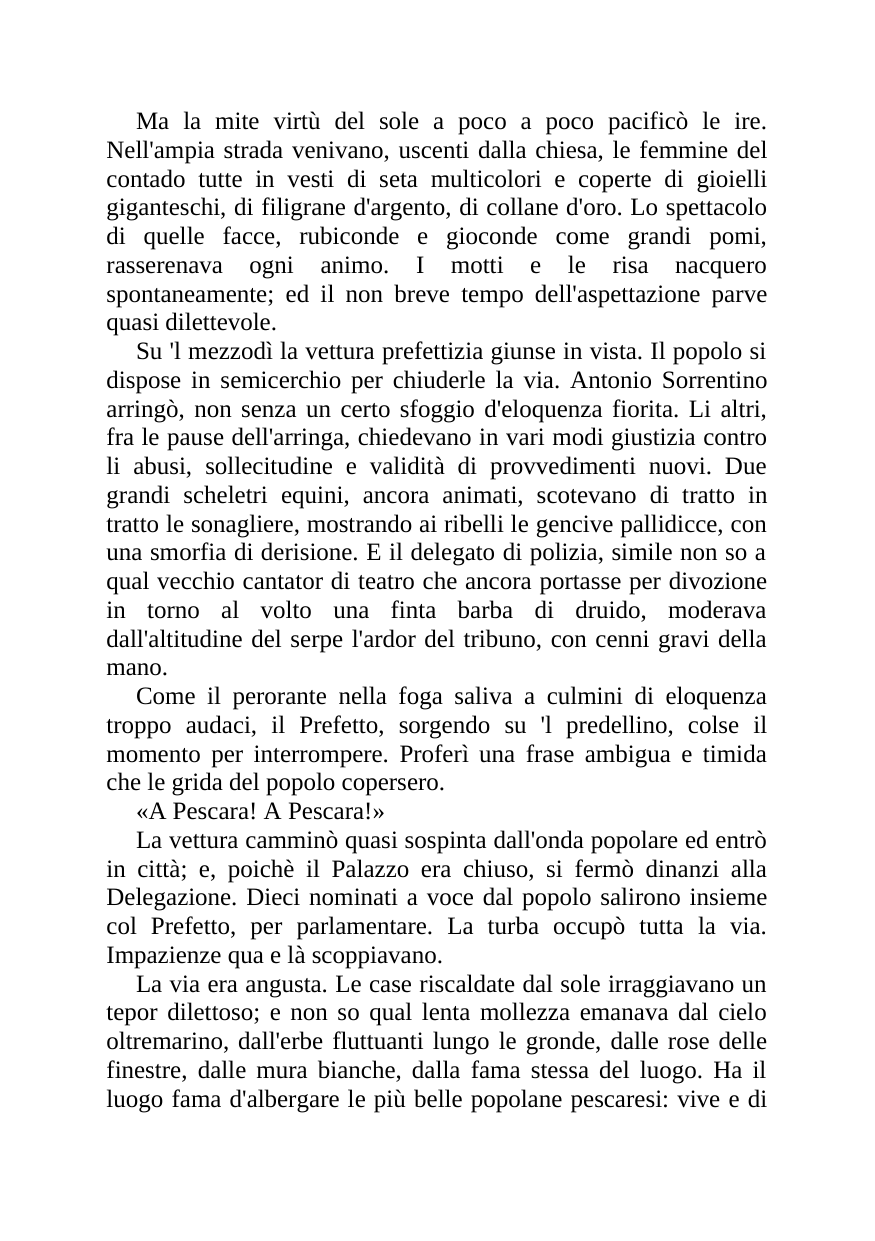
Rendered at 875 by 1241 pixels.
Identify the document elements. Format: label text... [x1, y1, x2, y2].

text Ma la mite virtù del sole a poco a poco pacificò le ire. Nell'ampia strada venivano, uscenti dalla chiesa, le femmine del contado tutte in vesti di seta multicolori e coperte di gioielli giganteschi, di filigrane d'argento, di collane d'oro. Lo spettacolo di quelle facce, rubiconde e gioconde come grandi pomi, rasserenava ogni animo. I motti e le risa nacquero spontaneamente; ed il non breve tempo dell'aspettazione parve quasi dilettevole. [106, 106, 768, 336]
text La via era angusta. Le case riscaldate dal sole irraggiavano un tepor dilettoso; e non so qual lenta mollezza emanava dal cielo oltremarino, dall'erbe fluttuanti lungo le gronde, dalle rose delle finestre, dalle mura bianche, dalla fama stessa del luogo. Ha il luogo fama d'albergare le più belle popolane pescaresi: vive e di [106, 969, 768, 1112]
text Su 'l mezzodì la vettura prefettizia giunse in vista. Il popolo si dispose in semicerchio per chiuderle la via. Antonio Sorrentino arringò, non senza un certo sfoggio d'eloquenza fiorita. Li altri, fra le pause dell'arringa, chiedevano in vari modi giustizia contro li abusi, sollecitudine e validità di provvedimenti nuovi. Due grandi scheletri equini, ancora animati, scotevano di tratto in tratto le sonagliere, mostrando ai ribelli le gencive pallidicce, con una smorfia di derisione. E il delegato di polizia, simile non so a qual vecchio cantator di teatro che ancora portasse per divozione in torno al volto una finta barba di druido, moderava dall'altitudine del serpe l'ardor del tribuno, con cenni gravi della mano. [106, 336, 768, 681]
text Come il perorante nella foga saliva a culmini di eloquenza troppo audaci, il Prefetto, sorgendo su 'l predellino, colse il momento per interrompere. Proferì una frase ambigua e timida che le grida del popolo copersero. [106, 681, 768, 796]
text «A Pescara! A Pescara!» [106, 796, 768, 825]
text La vettura camminò quasi sospinta dall'onda popolare ed entrò in città; e, poichè il Palazzo era chiuso, si fermò dinanzi alla Delegazione. Dieci nominati a voce dal popolo salirono insieme col Prefetto, per parlamentare. La turba occupò tutta la via. Impazienze qua e là scoppiavano. [106, 825, 768, 969]
